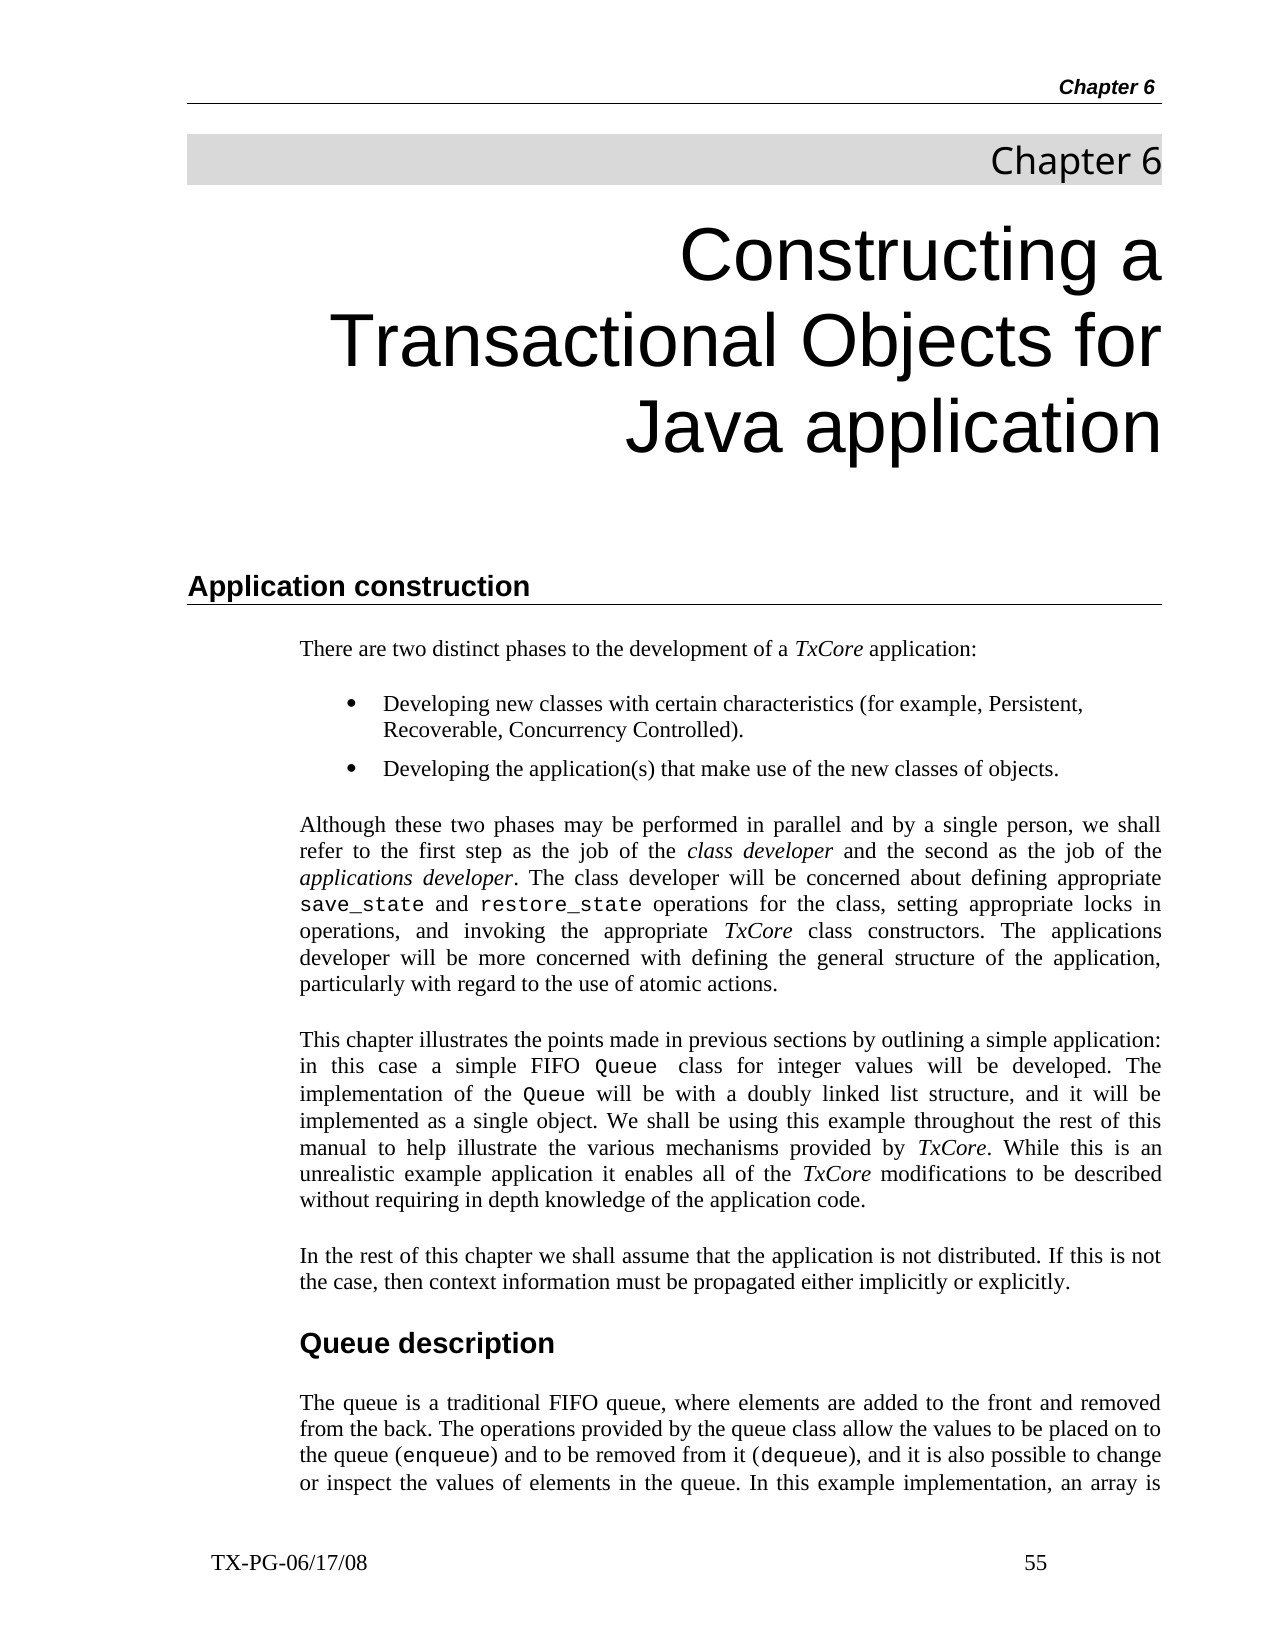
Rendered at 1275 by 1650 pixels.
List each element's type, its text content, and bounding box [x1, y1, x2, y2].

text This chapter illustrates the points made in previous sections by outlining a simple application: in this case a simple FIFO Queue class for integer values will be developed. The implementation of the Queue will be with a doubly linked list structure, and it will be implemented as a single object. We shall be using this example throughout the rest of this manual to help illustrate the various mechanisms provided by TxCore. While this is an unrealistic example application it enables all of the TxCore modifications to be described without requiring in depth knowledge of the application code. [299, 1026, 1162, 1213]
title Constructing a Transactional Objects for Java application [302, 210, 1162, 469]
list Developing the application(s) that make use of the new classes of objects. [347, 755, 1162, 782]
subtitle Queue description [299, 1326, 1162, 1359]
text In the rest of this chapter we shall assume that the application is not distributed. If this is not the case, then context information must be propagated either implicitly or explicitly. [299, 1242, 1162, 1294]
subtitle Application construction [187, 569, 1162, 604]
text Although these two phases may be performed in parallel and by a single person, we shall refer to the first step as the job of the class developer and the second as the job of the applications developer. The class developer will be concerned about defining appropriate save_state and restore_state operations for the class, setting appropriate locks in operations, and invoking the appropriate TxCore class constructors. The applications developer will be more concerned with defining the general structure of the application, particularly with regard to the use of atomic actions. [299, 811, 1162, 997]
text There are two distinct phases to the development of a TxCore application: [299, 634, 1162, 661]
text The queue is a traditional FIFO queue, where elements are added to the front and removed from the back. The operations provided by the queue class allow the values to be placed on to the queue (enqueue) and to be removed from it (dequeue), and it is also possible to change or inspect the values of elements in the queue. In this example implementation, an array is [299, 1388, 1162, 1495]
list Developing new classes with certain characteristics (for example, Persistent, Recoverable, Concurrency Controlled). [347, 690, 1162, 743]
